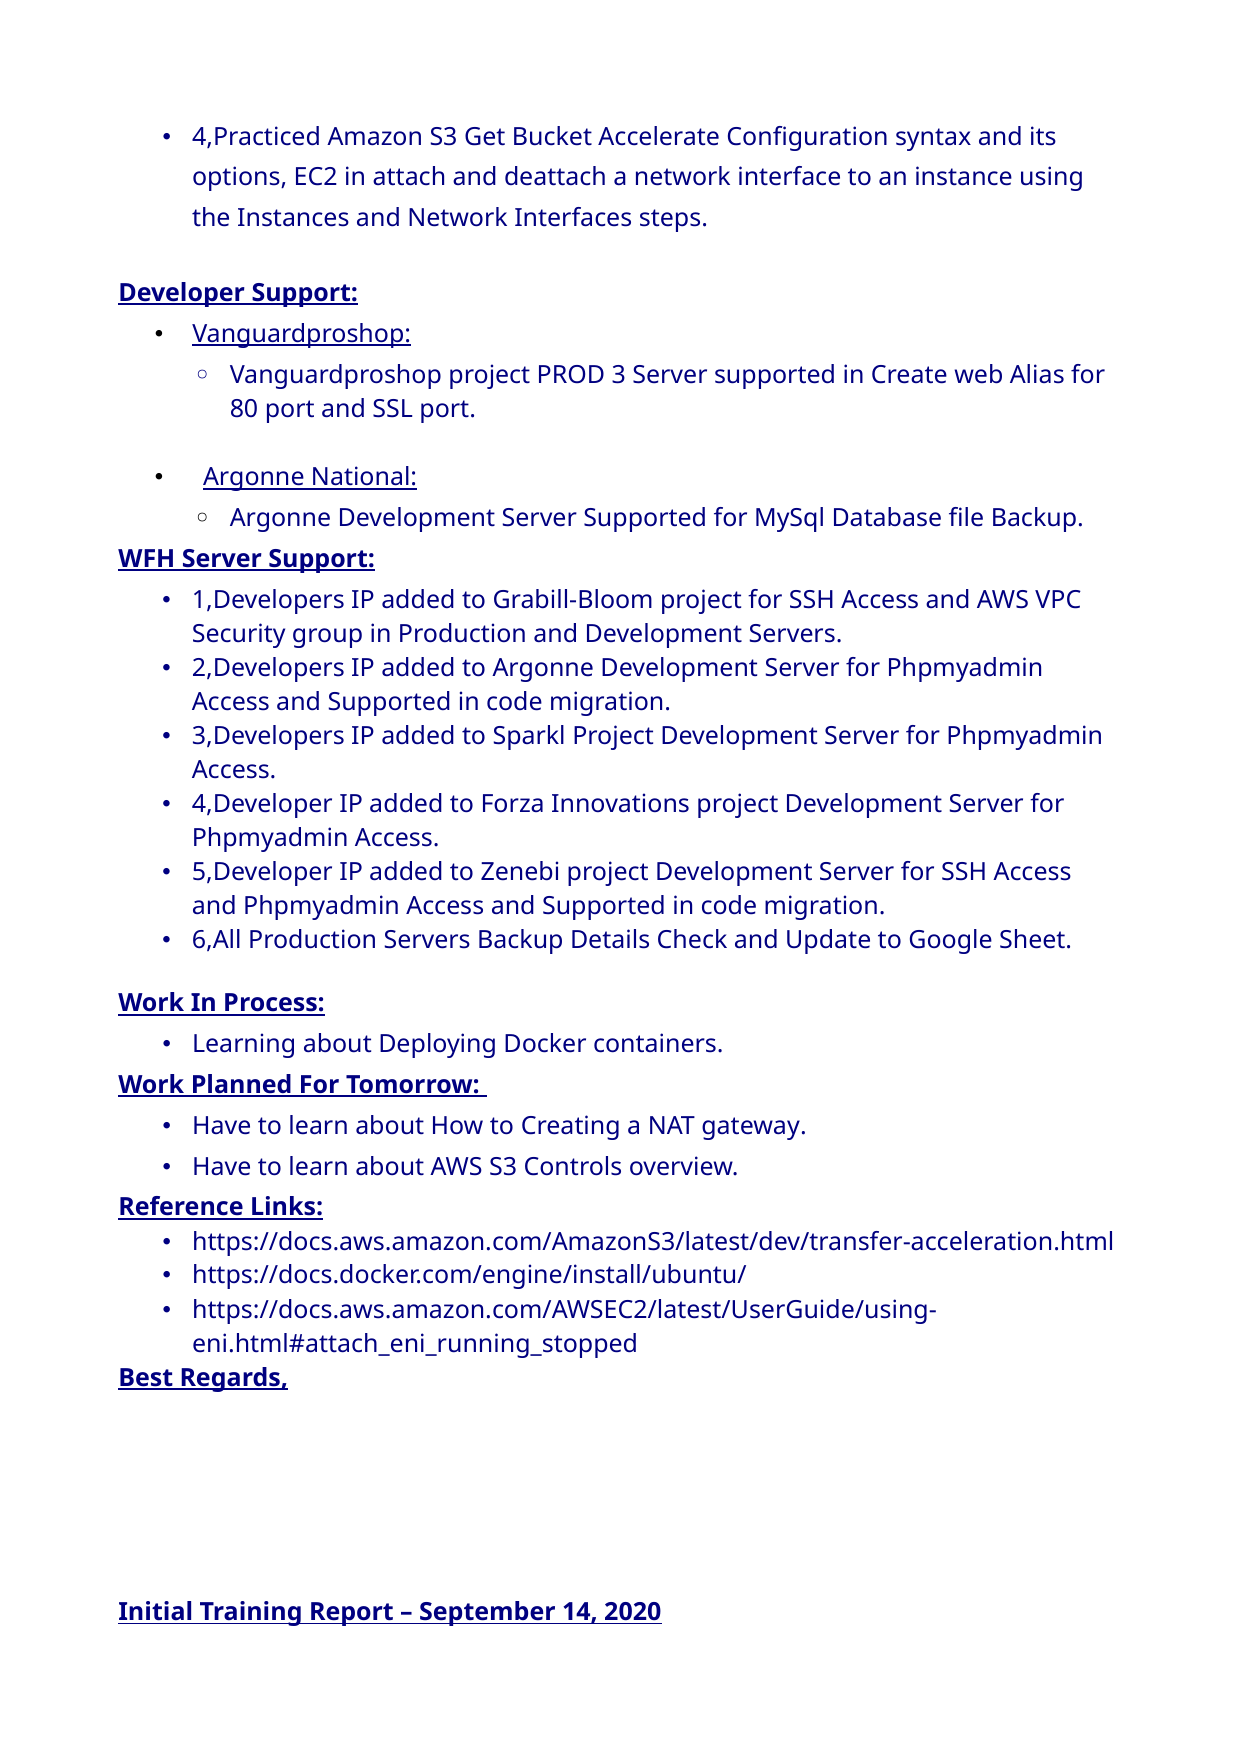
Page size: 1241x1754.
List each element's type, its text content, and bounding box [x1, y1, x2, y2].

subtitle 6,All Production Servers Backup Details Check and Update to Google Sheet. [162, 922, 1122, 956]
list Argonne National: [154, 459, 1122, 493]
list 4,Practiced Amazon S3 Get Bucket Accelerate Configuration syntax and its options, EC2 in attach and deattach a network interface to an instance using the Instances and Network Interfaces steps. [162, 118, 1122, 234]
subtitle 1,Developers IP added to Grabill-Bloom project for SSH Access and AWS VPC Security group in Production and Development Servers. [162, 581, 1122, 649]
list https://docs.docker.com/engine/install/ubuntu/ [162, 1257, 1122, 1291]
list Argonne Development Server Supported for MySql Database file Backup. [192, 500, 1122, 534]
text Initial Training Report – September 14, 2020 [118, 1594, 1122, 1628]
text Work In Process: [118, 985, 1122, 1019]
text Reference Links: [118, 1189, 1122, 1223]
list Learning about Deploying Docker containers. [162, 1026, 1122, 1060]
subtitle 4,Developer IP added to Forza Innovations project Development Server for Phpmyadmin Access. [162, 786, 1122, 854]
subtitle 2,Developers IP added to Argonne Development Server for Phpmyadmin Access and Supported in code migration. [162, 649, 1122, 718]
text WFH Server Support: [118, 541, 1122, 575]
list https://docs.aws.amazon.com/AWSEC2/latest/UserGuide/using-eni.html#attach_eni_running_stopped [162, 1291, 1122, 1359]
list https://docs.aws.amazon.com/AmazonS3/latest/dev/transfer-acceleration.html [162, 1223, 1122, 1257]
list Have to learn about AWS S3 Controls overview. [162, 1148, 1122, 1182]
text Work Planned For Tomorrow: [118, 1067, 1122, 1101]
list Vanguardproshop: [154, 316, 1122, 349]
list Have to learn about How to Creating a NAT gateway. [162, 1107, 1122, 1141]
subtitle Vanguardproshop project PROD 3 Server supported in Create web Alias for 80 port and SSL port. [192, 356, 1122, 424]
subtitle 5,Developer IP added to Zenebi project Development Server for SSH Access and Phpmyadmin Access and Supported in code migration. [162, 854, 1122, 922]
subtitle 3,Developers IP added to Sparkl Project Development Server for Phpmyadmin Access. [162, 718, 1122, 786]
text Developer Support: [118, 275, 1122, 309]
text Best Regards, [118, 1359, 1122, 1393]
